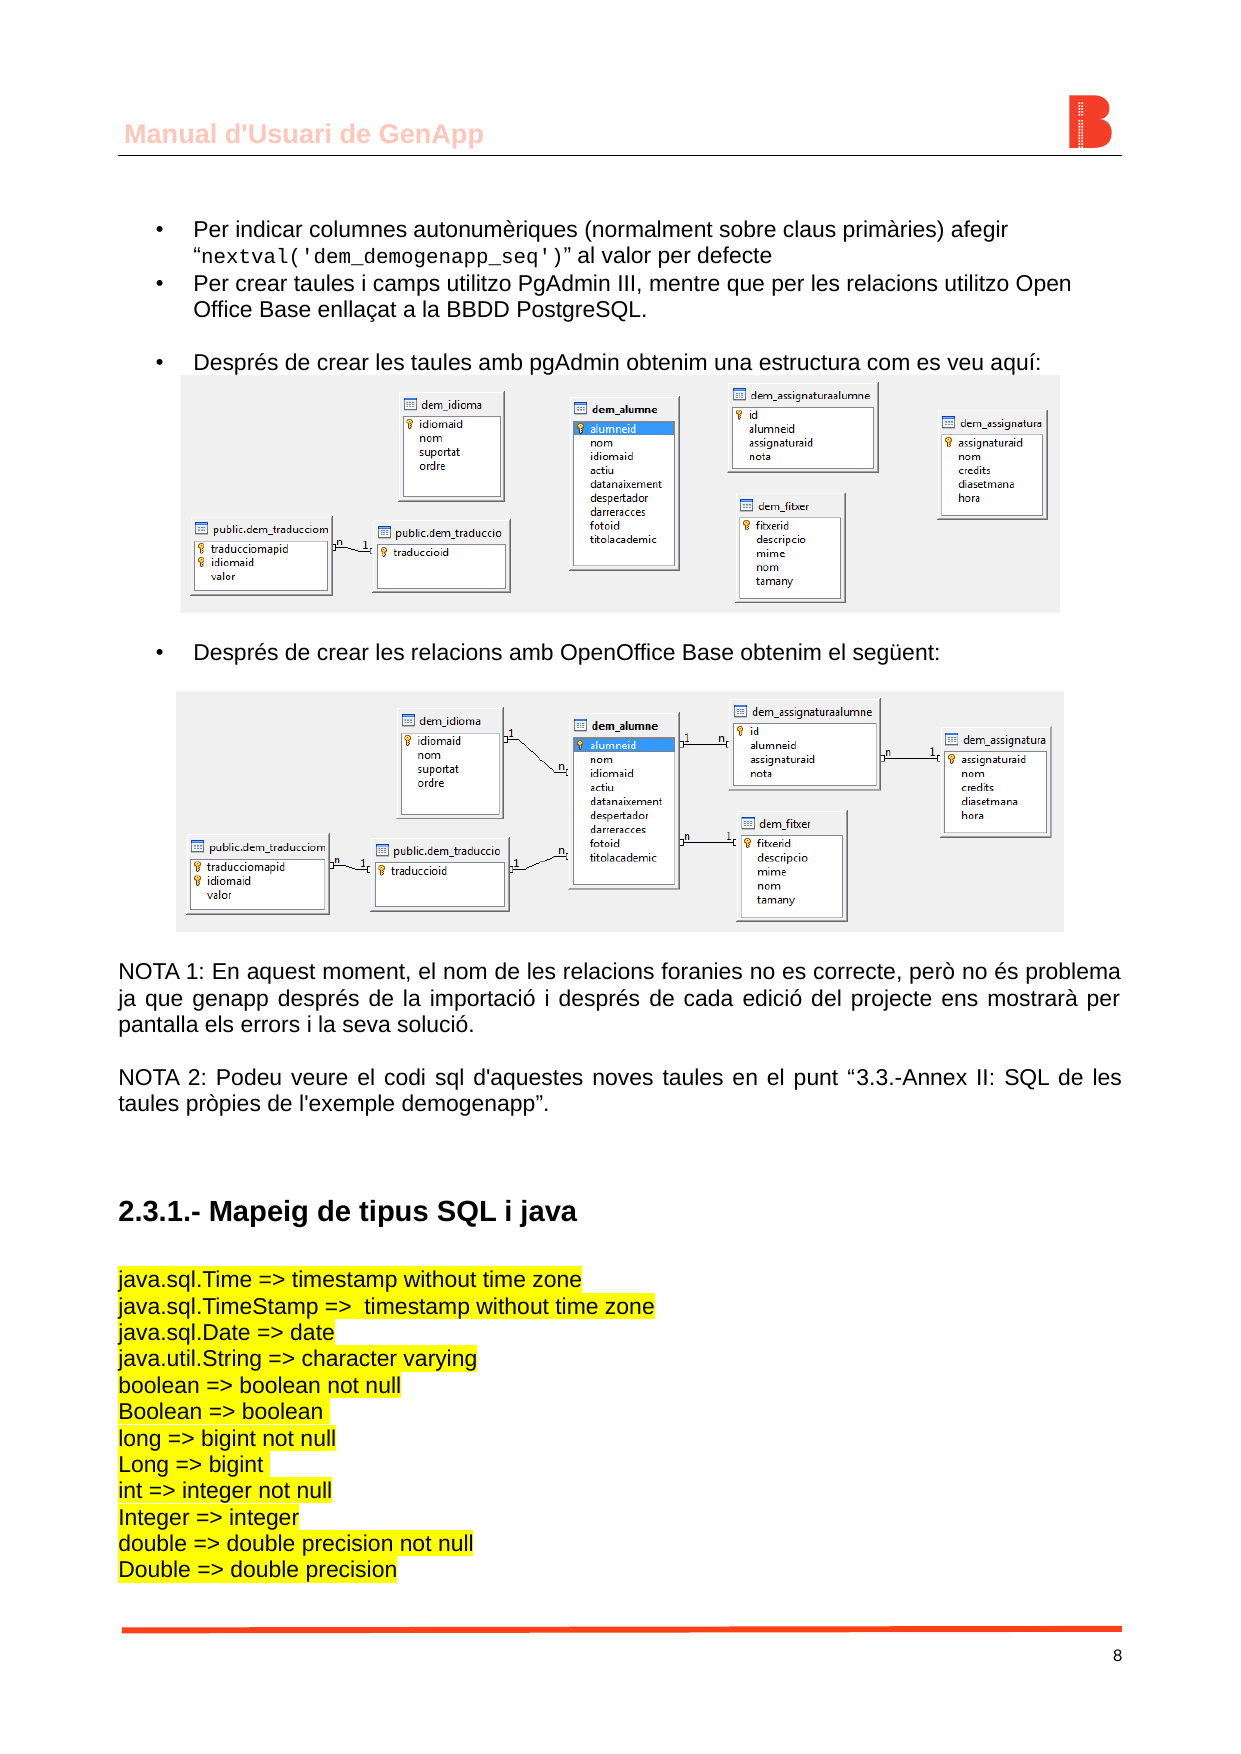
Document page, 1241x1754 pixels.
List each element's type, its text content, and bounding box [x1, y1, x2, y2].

text Integer => integer [118, 1503, 1122, 1530]
list Per crear taules i camps utilitzo PgAdmin III, mentre que per les relacions utilitzo Open Office Base enllaçat a la BBDD PostgreSQL. [156, 270, 1122, 322]
text Long => bigint [118, 1451, 1122, 1477]
picture [1063, 94, 1117, 150]
list Per indicar columnes autonumèriques (normalment sobre claus primàries) afegir “nextval('dem_demogenapp_seq')” al valor per defecte [156, 216, 1122, 270]
list Després de crear les relacions amb OpenOffice Base obtenim el següent: [156, 639, 1122, 666]
text java.util.String => character varying [118, 1345, 1122, 1372]
text long => bigint not null [118, 1424, 1122, 1451]
text java.sql.Date => date [118, 1319, 1122, 1345]
text int => integer not null [118, 1477, 1122, 1503]
text Double => double precision [118, 1556, 1122, 1583]
text boolean => boolean not null [118, 1372, 1122, 1398]
list Després de crear les taules amb pgAdmin obtenim una estructura com es veu aquí: [156, 349, 1122, 375]
text NOTA 1: En aquest moment, el nom de les relacions foranies no es correcte, però no és problema ja que genapp després de la importació i després de cada edició del projecte ens mostrarà per pantalla els errors i la seva solució. [118, 958, 1122, 1037]
text NOTA 2: Podeu veure el codi sql d'aquestes noves taules en el punt “3.3.-Annex II: SQL de les taules pròpies de l'exemple demogenapp”. [118, 1063, 1122, 1116]
text Boolean => boolean [118, 1398, 1122, 1424]
text java.sql.Time => timestamp without time zone [118, 1266, 1122, 1293]
subtitle Mapeig de tipus SQL i java [118, 1194, 1122, 1227]
text double => double precision not null [118, 1530, 1122, 1556]
picture [176, 691, 1065, 932]
picture [180, 375, 1060, 613]
text java.sql.TimeStamp => timestamp without time zone [118, 1293, 1122, 1319]
